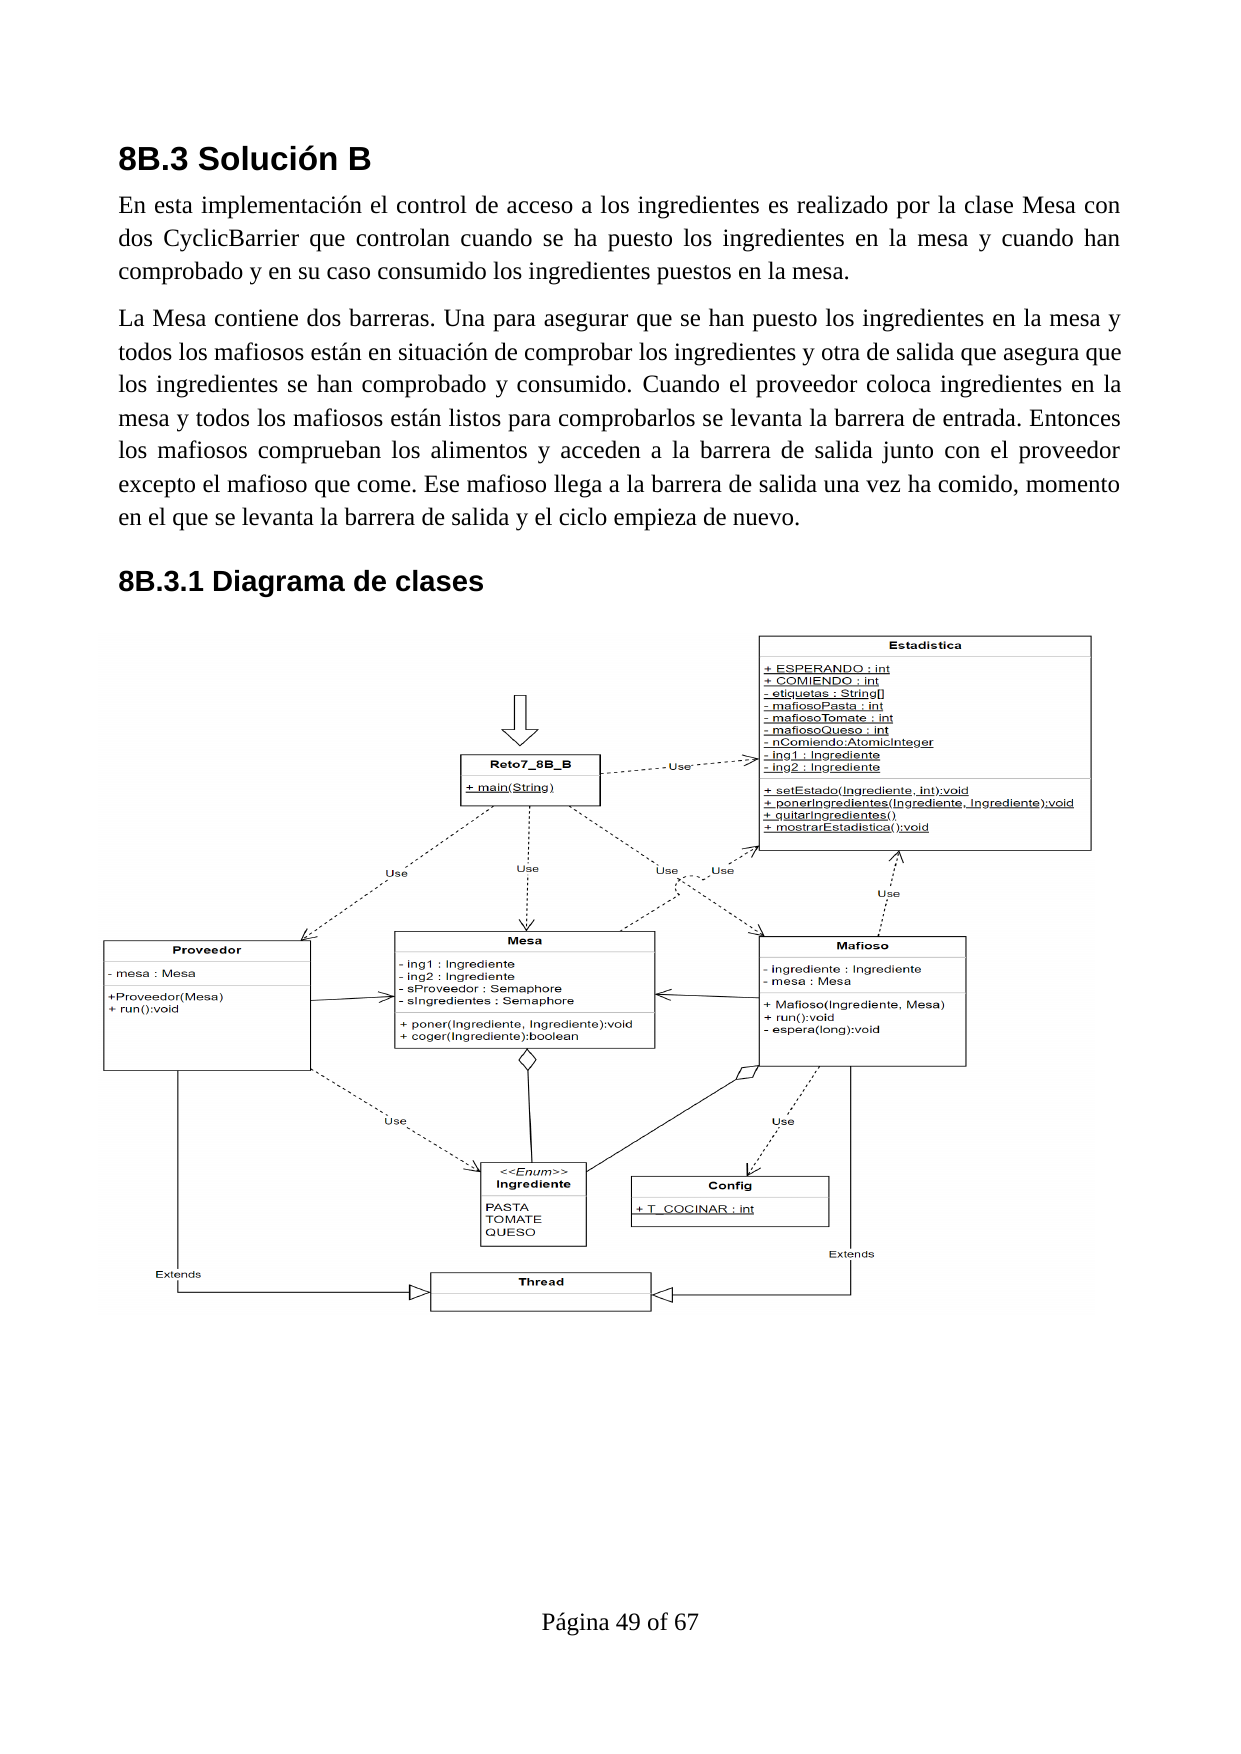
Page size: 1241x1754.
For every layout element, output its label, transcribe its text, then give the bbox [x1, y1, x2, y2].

text En esta implementación el control de acceso a los ingredientes es realizado por la clase Mesa con dos CyclicBarrier que controlan cuando se ha puesto los ingredientes en la mesa y cuando han comprobado y en su caso consumido los ingredientes puestos en la mesa. [118, 190, 1122, 285]
subtitle 8B.3 Solución B [118, 139, 1122, 177]
picture [97, 632, 1095, 1315]
subtitle 8B.3.1 Diagrama de clases [118, 564, 1122, 597]
text La Mesa contiene dos barreras. Una para asegurar que se han puesto los ingredientes en la mesa y todos los mafiosos están en situación de comprobar los ingredientes y otra de salida que asegura que los ingredientes se han comprobado y consumido. Cuando el proveedor coloca ingredientes en la mesa y todos los mafiosos están listos para comprobarlos se levanta la barrera de entrada. Entonces los mafiosos comprueban los alimentos y acceden a la barrera de salida junto con el proveedor excepto el mafioso que come. Ese mafioso llega a la barrera de salida una vez ha comido, momento en el que se levanta la barrera de salida y el ciclo empieza de nuevo. [118, 303, 1122, 530]
